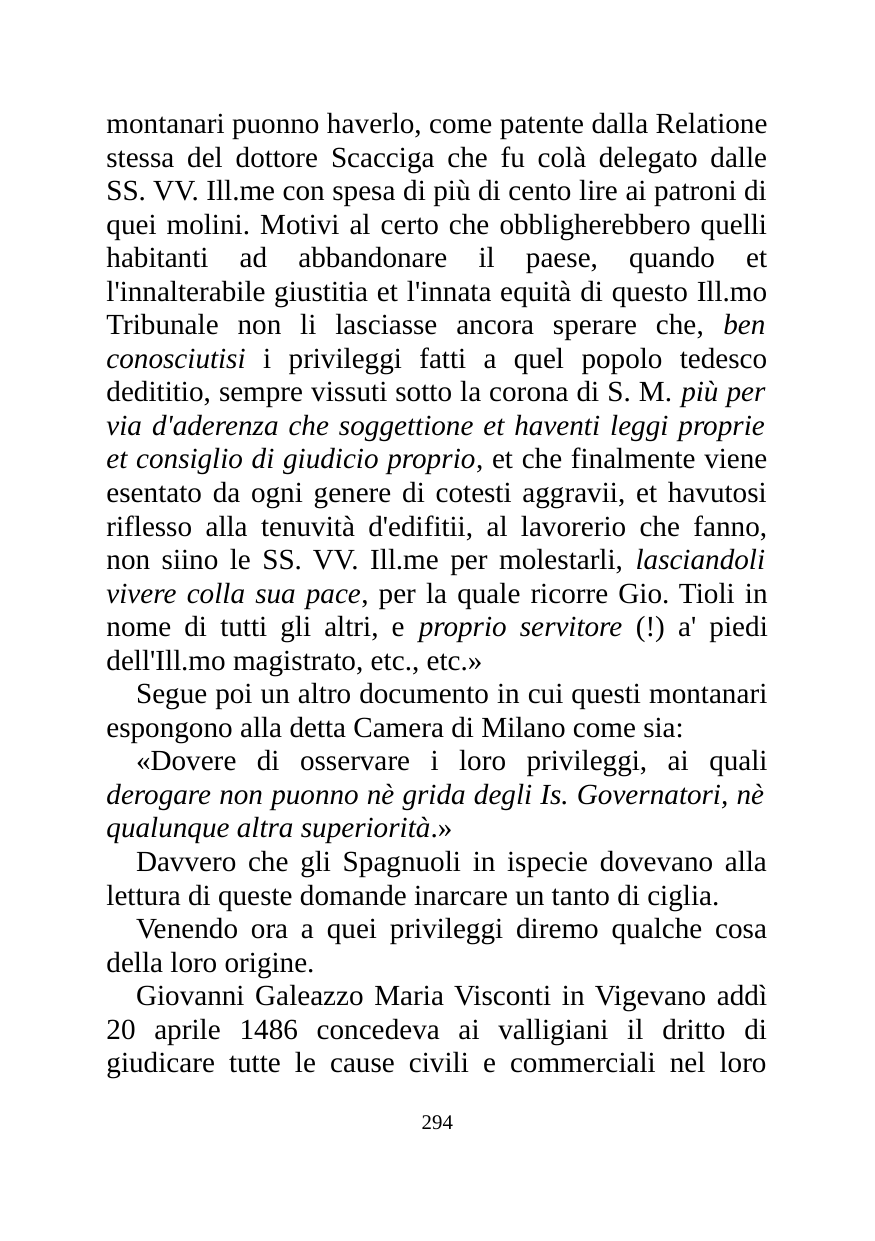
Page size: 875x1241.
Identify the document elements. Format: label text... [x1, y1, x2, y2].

text Venendo ora a quei privileggi diremo qualche cosa della loro origine. [106, 911, 768, 978]
text Segue poi un altro documento in cui questi montanari espongono alla detta Camera di Milano come sia: [106, 676, 768, 743]
text Giovanni Galeazzo Maria Visconti in Vigevano addì 20 aprile 1486 concedeva ai valligiani il dritto di giudicare tutte le cause civili e commerciali nel loro [106, 978, 768, 1079]
text Davvero che gli Spagnuoli in ispecie dovevano alla lettura di queste domande inarcare un tanto di ciglia. [106, 844, 768, 911]
text montanari puonno haverlo, come patente dalla Relatione stessa del dottore Scacciga che fu colà delegato dalle SS. VV. Ill.me con spesa di più di cento lire ai patroni di quei molini. Motivi al certo che obbligherebbero quelli habitanti ad abbandonare il paese, quando et l'innalterabile giustitia et l'innata equità di questo Ill.mo Tribunale non li lasciasse ancora sperare che, ben conosciutisi i privileggi fatti a quel popolo tedesco dedititio, sempre vissuti sotto la corona di S. M. più per via d'aderenza che soggettione et haventi leggi proprie et consiglio di giudicio proprio, et che finalmente viene esentato da ogni genere di cotesti aggravii, et havutosi riflesso alla tenuvità d'edifitii, al lavorerio che fanno, non siino le SS. VV. Ill.me per molestarli, lasciandoli vivere colla sua pace, per la quale ricorre Gio. Tioli in nome di tutti gli altri, e proprio servitore (!) a' piedi dell'Ill.mo magistrato, etc., etc.» [106, 106, 768, 676]
text «Dovere di osservare i loro privileggi, ai quali derogare non puonno nè grida degli Is. Governatori, nè qualunque altra superiorità.» [106, 743, 768, 844]
